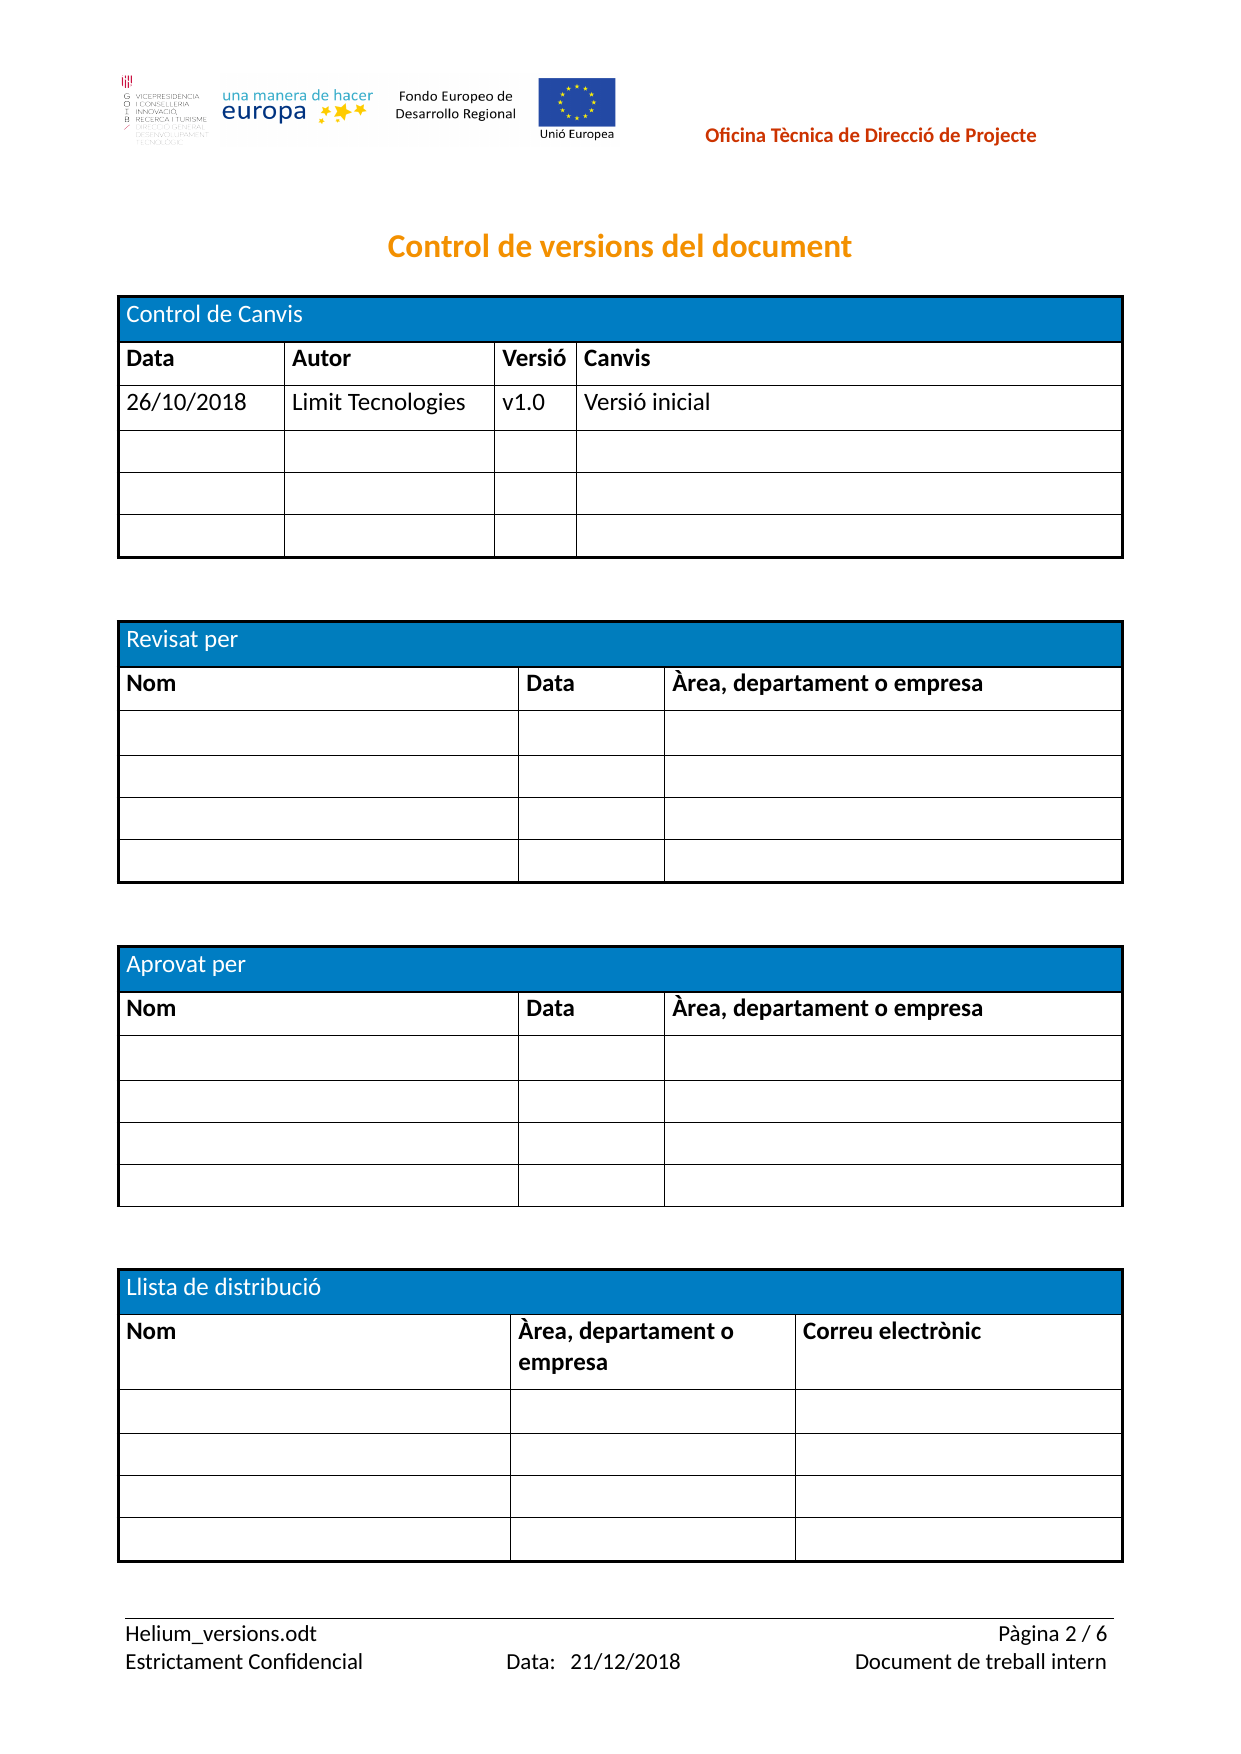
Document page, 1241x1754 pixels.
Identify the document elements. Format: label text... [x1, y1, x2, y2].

table_cell [120, 1434, 510, 1475]
table_cell Data [519, 668, 664, 710]
table_cell Versió [495, 343, 576, 385]
table_cell [577, 473, 1121, 514]
table_cell [511, 1476, 795, 1517]
table_cell [577, 431, 1121, 472]
table_cell Correu electrònic [796, 1315, 1121, 1389]
table_cell [665, 756, 1121, 797]
table_cell [519, 840, 664, 881]
table_cell [120, 798, 518, 839]
table_cell [285, 515, 494, 556]
table_cell Versió inicial [577, 386, 1121, 429]
table_cell [120, 1476, 510, 1517]
table_cell [519, 711, 664, 754]
picture [219, 73, 621, 147]
table_cell [120, 1518, 510, 1559]
table_cell Canvis [577, 343, 1121, 385]
table_cell [665, 1081, 1121, 1122]
table_cell [796, 1518, 1121, 1559]
table_cell 26/10/2018 [120, 386, 284, 429]
table_cell [120, 1123, 518, 1164]
table_cell [285, 473, 494, 514]
table_cell v1.0 [495, 386, 576, 429]
table_cell Autor [285, 343, 494, 385]
table_cell [511, 1390, 795, 1433]
table_cell Nom [120, 1315, 510, 1389]
table_cell Data [519, 993, 664, 1035]
table_cell [577, 515, 1121, 556]
table_cell [796, 1390, 1121, 1433]
table_cell [495, 473, 576, 514]
table_cell Àrea, departament o empresa [511, 1315, 795, 1389]
table_cell [120, 1081, 518, 1122]
table_cell [665, 1036, 1121, 1079]
picture [118, 73, 213, 147]
table_cell [120, 515, 284, 556]
subtitle Control de versions del document [118, 225, 1122, 266]
table_cell [120, 1165, 518, 1206]
table_cell [120, 431, 284, 472]
table_cell [120, 840, 518, 881]
table_cell [495, 431, 576, 472]
table_cell [665, 840, 1121, 881]
table_cell [120, 1390, 510, 1433]
table_cell [285, 431, 494, 472]
table_cell [665, 1123, 1121, 1164]
table_header Llista de distribució [120, 1271, 1121, 1314]
table_header Aprovat per [120, 948, 1121, 991]
table_cell [120, 1036, 518, 1079]
table_cell [519, 1036, 664, 1079]
table_cell [495, 515, 576, 556]
table_cell [511, 1434, 795, 1475]
table_cell [796, 1434, 1121, 1475]
table_cell [665, 798, 1121, 839]
table_header Control de Canvis [120, 298, 1121, 341]
table_cell [519, 1123, 664, 1164]
table_cell [120, 473, 284, 514]
table_cell [519, 756, 664, 797]
table_cell [511, 1518, 795, 1559]
table_cell [796, 1476, 1121, 1517]
table_cell [519, 798, 664, 839]
table_cell [519, 1165, 664, 1206]
table_cell Àrea, departament o empresa [665, 993, 1121, 1035]
table_cell [120, 756, 518, 797]
table_cell [665, 711, 1121, 754]
table_cell Data [120, 343, 284, 385]
table_cell [519, 1081, 664, 1122]
table_cell Nom [120, 993, 518, 1035]
table_cell Nom [120, 668, 518, 710]
table_header Revisat per [120, 623, 1121, 666]
table_cell Àrea, departament o empresa [665, 668, 1121, 710]
table_cell Limit Tecnologies [285, 386, 494, 429]
table_cell [665, 1165, 1121, 1206]
table_cell [120, 711, 518, 754]
